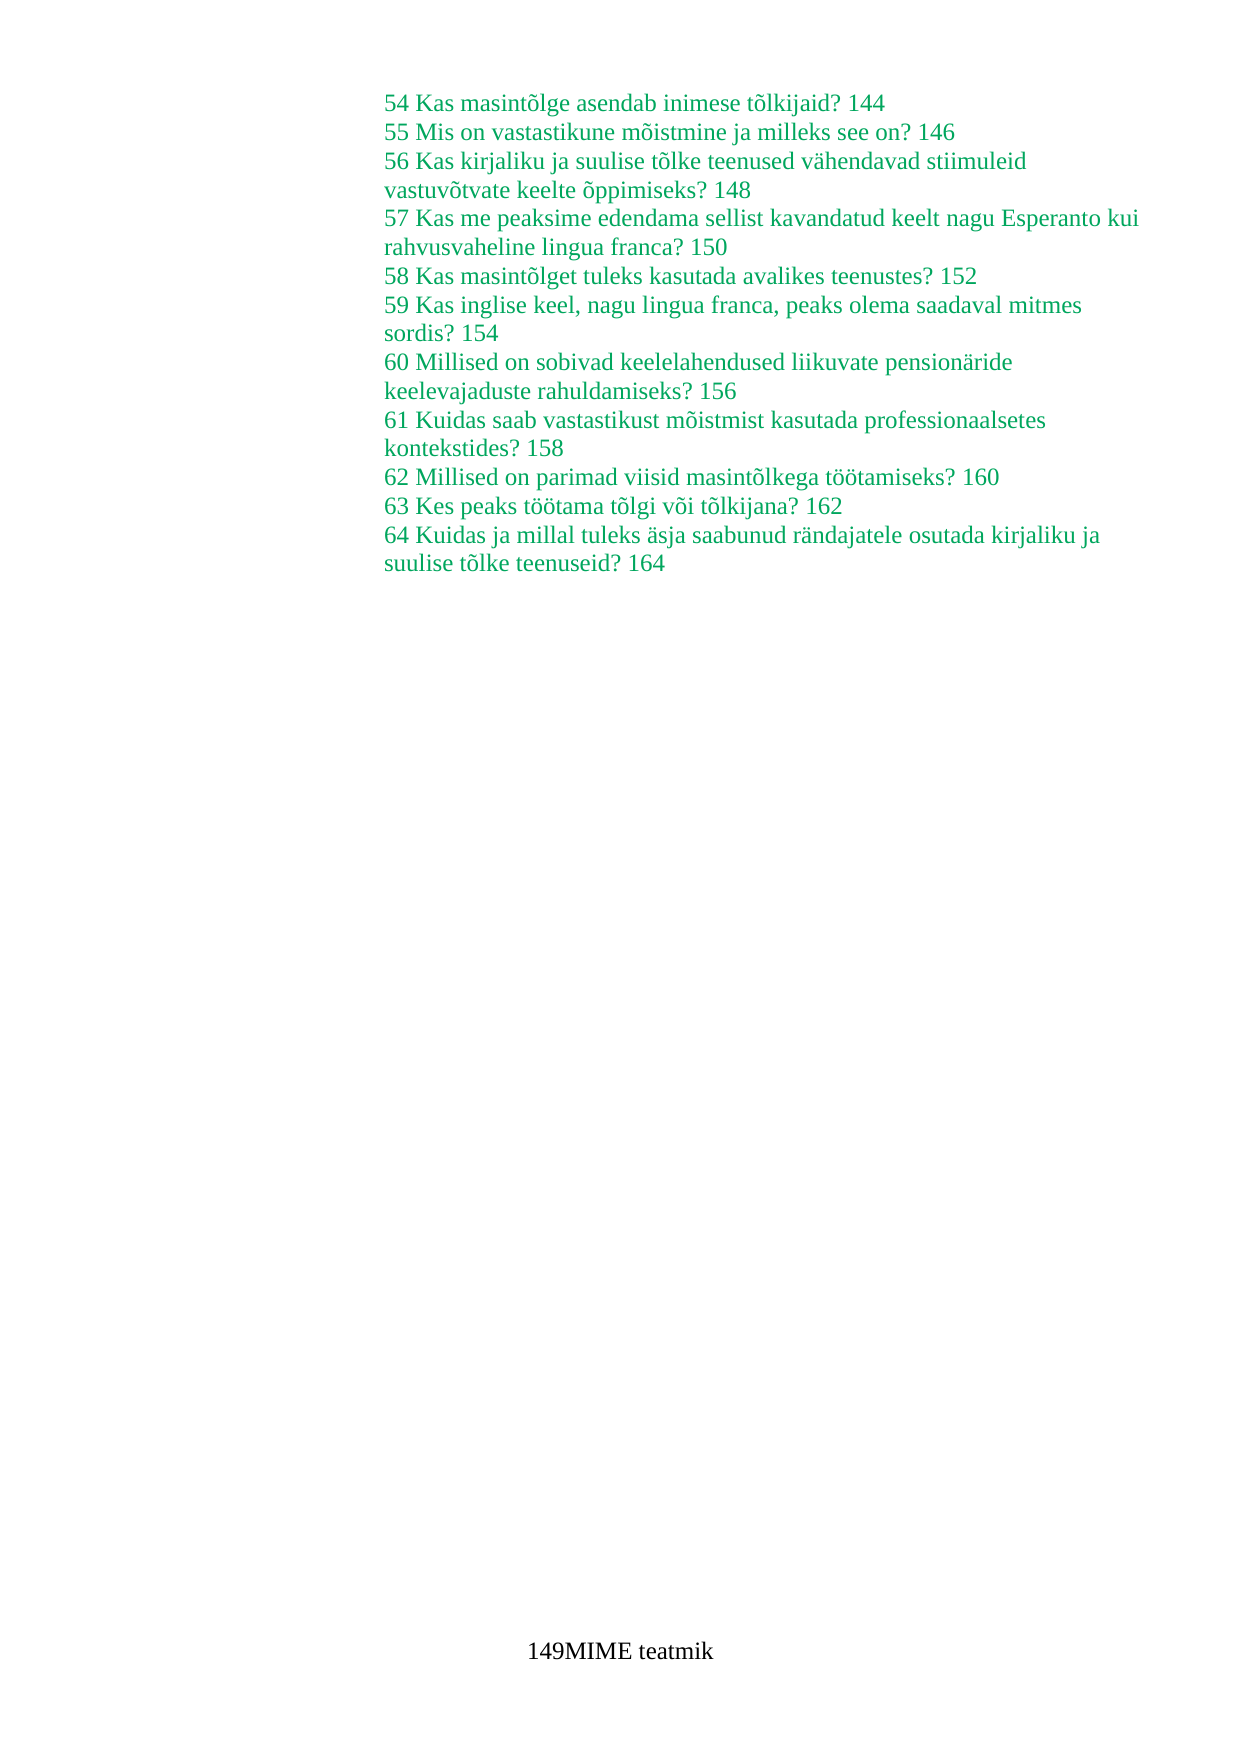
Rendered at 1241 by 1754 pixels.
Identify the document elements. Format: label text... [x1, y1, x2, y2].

text 58 Kas masintõlget tuleks kasutada avalikes teenustes? 152 [384, 261, 1152, 290]
text 64 Kuidas ja millal tuleks äsja saabunud rändajatele osutada kirjaliku ja suulise tõlke teenuseid? 164 [384, 520, 1152, 577]
text 62 Millised on parimad viisid masintõlkega töötamiseks? 160 [384, 462, 1152, 491]
text 60 Millised on sobivad keelelahendused liikuvate pensionäride keelevajaduste rahuldamiseks? 156 [384, 347, 1152, 405]
text 55 Mis on vastastikune mõistmine ja milleks see on? 146 [384, 117, 1152, 146]
text 61 Kuidas saab vastastikust mõistmist kasutada professionaalsetes kontekstides? 158 [384, 405, 1152, 462]
text 56 Kas kirjaliku ja suulise tõlke teenused vähendavad stiimuleid vastuvõtvate keelte õppimiseks? 148 [384, 146, 1152, 203]
text 57 Kas me peaksime edendama sellist kavandatud keelt nagu Esperanto kui rahvusvaheline lingua franca? 150 [384, 203, 1152, 261]
text 63 Kes peaks töötama tõlgi või tõlkijana? 162 [384, 491, 1152, 520]
text 59 Kas inglise keel, nagu lingua franca, peaks olema saadaval mitmes sordis? 154 [384, 290, 1152, 347]
text 54 Kas masintõlge asendab inimese tõlkijaid? 144 [384, 88, 1152, 117]
